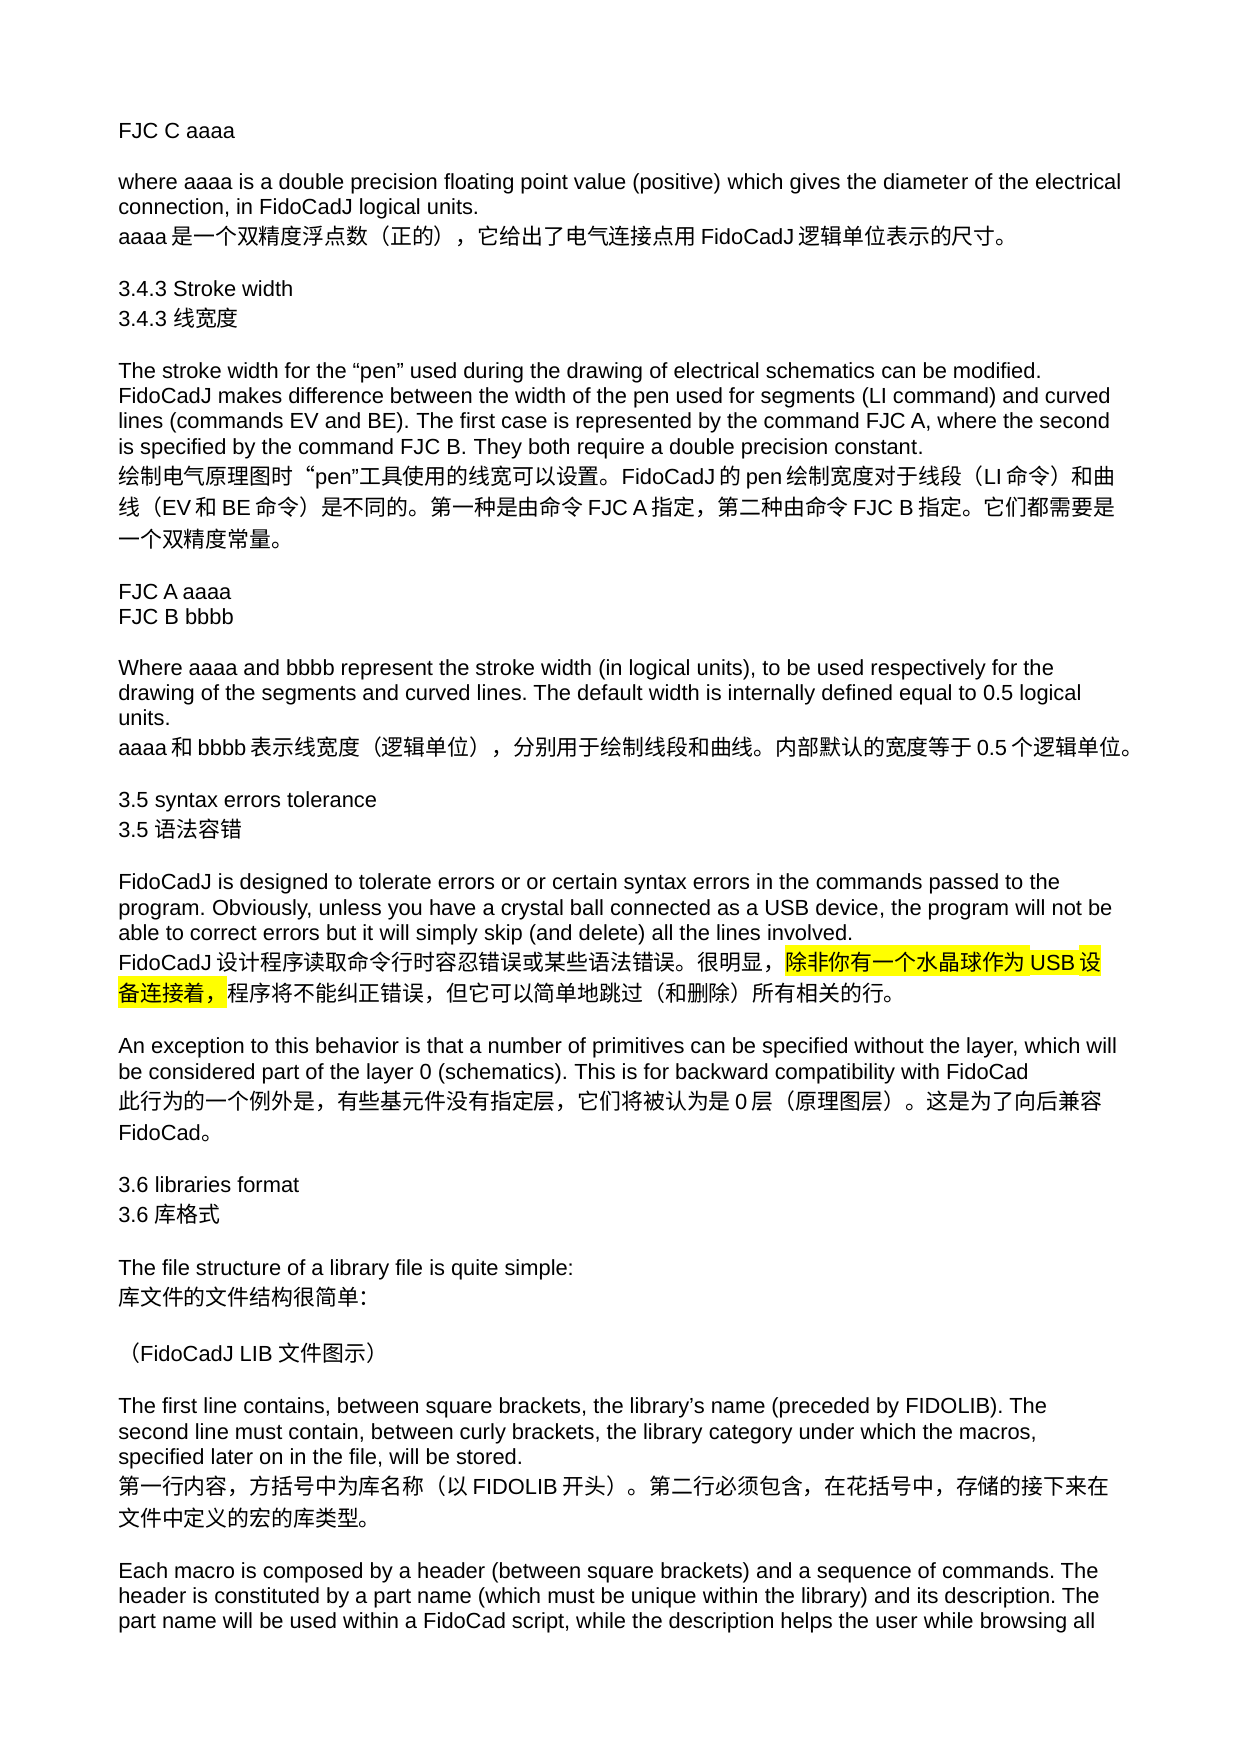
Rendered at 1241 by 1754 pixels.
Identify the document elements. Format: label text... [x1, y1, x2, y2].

text 3.4.3 线宽度 [118, 301, 1122, 333]
text FidoCadJ is designed to tolerate errors or or certain syntax errors in the commands passed to the program. Obviously, unless you have a crystal ball connected as a USB device, the program will not be able to correct errors but it will simply skip (and delete) all the lines involved. [118, 869, 1122, 945]
text FJC B bbbb [118, 604, 1122, 629]
text The stroke width for the “pen” used during the drawing of electrical schematics can be modified. FidoCadJ makes difference between the width of the pen used for segments (LI command) and curved lines (commands EV and BE). The first case is represented by the command FJC A, where the second is specified by the command FJC B. They both require a double precision constant. [118, 358, 1122, 459]
text 3.6 libraries format [118, 1172, 1122, 1197]
text 第一行内容，方括号中为库名称（以FIDOLIB开头）。第二行必须包含，在花括号中，存储的接下来在文件中定义的宏的库类型。 [118, 1469, 1122, 1532]
text where aaaa is a double precision floating point value (positive) which gives the diameter of the electrical connection, in FidoCadJ logical units. [118, 168, 1122, 219]
text An exception to this behavior is that a number of primitives can be specified without the layer, which will be considered part of the layer 0 (schematics). This is for backward compatibility with FidoCad [118, 1033, 1122, 1084]
text Each macro is composed by a header (between square brackets) and a sequence of commands. The header is constituted by a part name (which must be unique within the library) and its description. The part name will be used within a FidoCad script, while the description helps the user while browsing all [118, 1557, 1122, 1633]
text （FidoCadJ LIB 文件图示） [118, 1336, 1122, 1368]
text 此行为的一个例外是，有些基元件没有指定层，它们将被认为是0层（原理图层）。这是为了向后兼容FidoCad。 [118, 1084, 1122, 1147]
text FJC C aaaa [118, 118, 1122, 143]
text 3.5 syntax errors tolerance [118, 787, 1122, 812]
text FJC A aaaa [118, 579, 1122, 604]
text aaaa是一个双精度浮点数（正的），它给出了电气连接点用FidoCadJ逻辑单位表示的尺寸。 [118, 219, 1122, 251]
text The first line contains, between square brackets, the library’s name (preceded by FIDOLIB). The second line must contain, between curly brackets, the library category under which the macros, specified later on in the file, will be stored. [118, 1393, 1122, 1469]
text Where aaaa and bbbb represent the stroke width (in logical units), to be used respectively for the drawing of the segments and curved lines. The default width is internally defined equal to 0.5 logical units. [118, 654, 1122, 730]
text aaaa和bbbb表示线宽度（逻辑单位），分别用于绘制线段和曲线。内部默认的宽度等于0.5个逻辑单位。 [118, 730, 1122, 762]
text The file structure of a library file is quite simple: [118, 1254, 1122, 1279]
text 3.5 语法容错 [118, 812, 1122, 844]
text 库文件的文件结构很简单： [118, 1279, 1122, 1311]
text 3.4.3 Stroke width [118, 276, 1122, 301]
text FidoCadJ设计程序读取命令行时容忍错误或某些语法错误。很明显，除非你有一个水晶球作为USB设备连接着，程序将不能纠正错误，但它可以简单地跳过（和删除）所有相关的行。 [118, 945, 1122, 1008]
text 绘制电气原理图时“pen”工具使用的线宽可以设置。FidoCadJ的pen绘制宽度对于线段（LI命令）和曲线（EV和BE命令）是不同的。第一种是由命令FJC A指定，第二种由命令FJC B指定。它们都需要是一个双精度常量。 [118, 459, 1122, 554]
text 3.6 库格式 [118, 1197, 1122, 1229]
